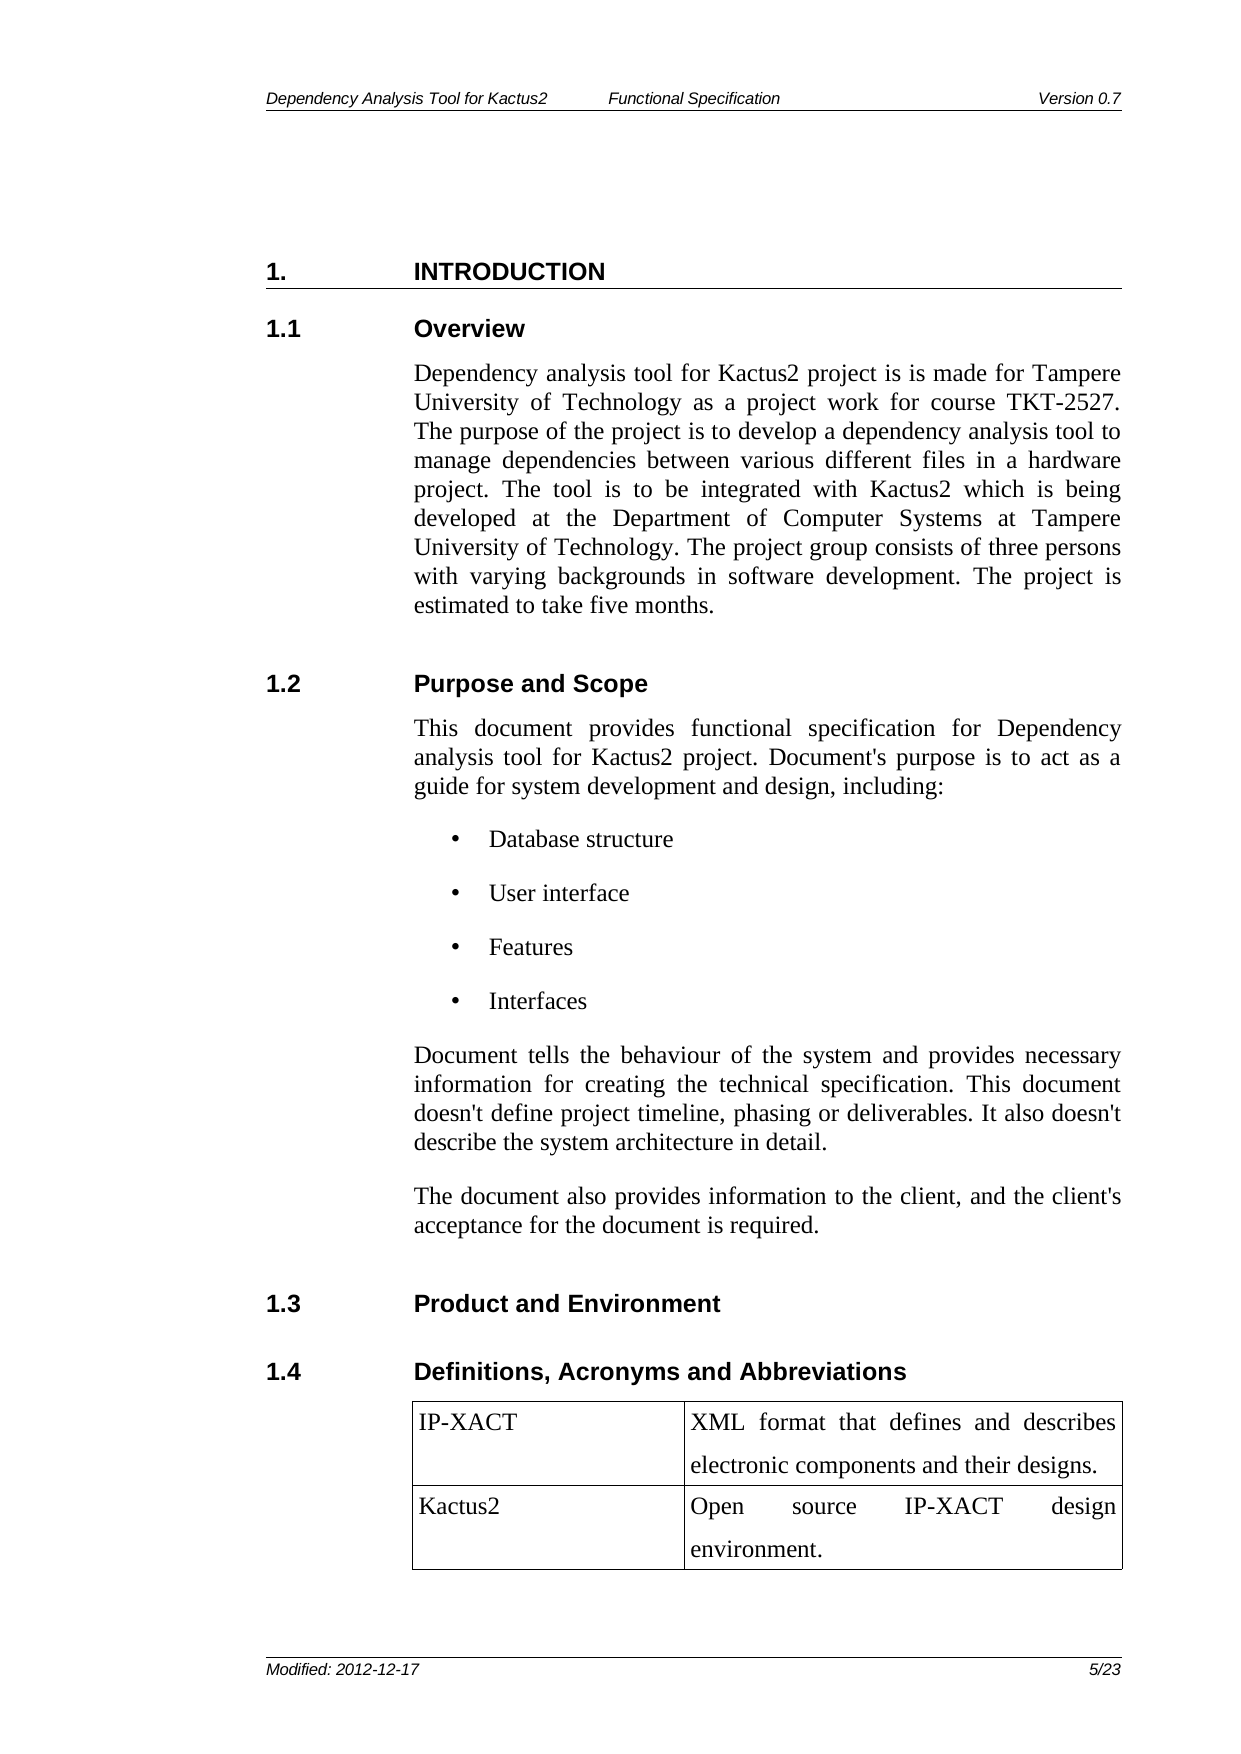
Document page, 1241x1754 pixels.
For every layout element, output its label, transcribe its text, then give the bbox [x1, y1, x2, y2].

table_header XML format that defines and describes electronic components and their designs. [685, 1402, 1122, 1485]
subtitle Product and Environment [266, 1289, 1122, 1318]
subtitle Purpose and Scope [266, 669, 1122, 698]
text Dependency analysis tool for Kactus2 project is is made for Tampere University of Technology as a project work for course TKT-2527. The purpose of the project is to develop a dependency analysis tool to manage dependencies between various different files in a hardware project. The tool is to be integrated with Kactus2 which is being developed at the Department of Computer Systems at Tampere University of Technology. The project group consists of three persons with varying backgrounds in software development. The project is estimated to take five months. [413, 357, 1122, 619]
subtitle Definitions, Acronyms and Abbreviations [266, 1357, 1122, 1386]
table_cell Kactus2 [413, 1486, 684, 1569]
text This document provides functional specification for Dependency analysis tool for Kactus2 project. Document's purpose is to act as a guide for system development and design, including: [413, 712, 1122, 799]
subtitle Overview [266, 314, 1122, 343]
list User interface [451, 878, 1122, 907]
list Database structure [451, 824, 1122, 853]
text Document tells the behaviour of the system and provides necessary information for creating the technical specification. This document doesn't define project timeline, phasing or deliverables. It also doesn't describe the system architecture in detail. [413, 1040, 1122, 1156]
list Interfaces [451, 986, 1122, 1015]
list Features [451, 932, 1122, 961]
subtitle Introduction [266, 257, 1122, 288]
table_header IP-XACT [413, 1402, 684, 1485]
table_cell Open source IP-XACT design environment. [685, 1486, 1122, 1569]
text The document also provides information to the client, and the client's acceptance for the document is required. [413, 1181, 1122, 1239]
